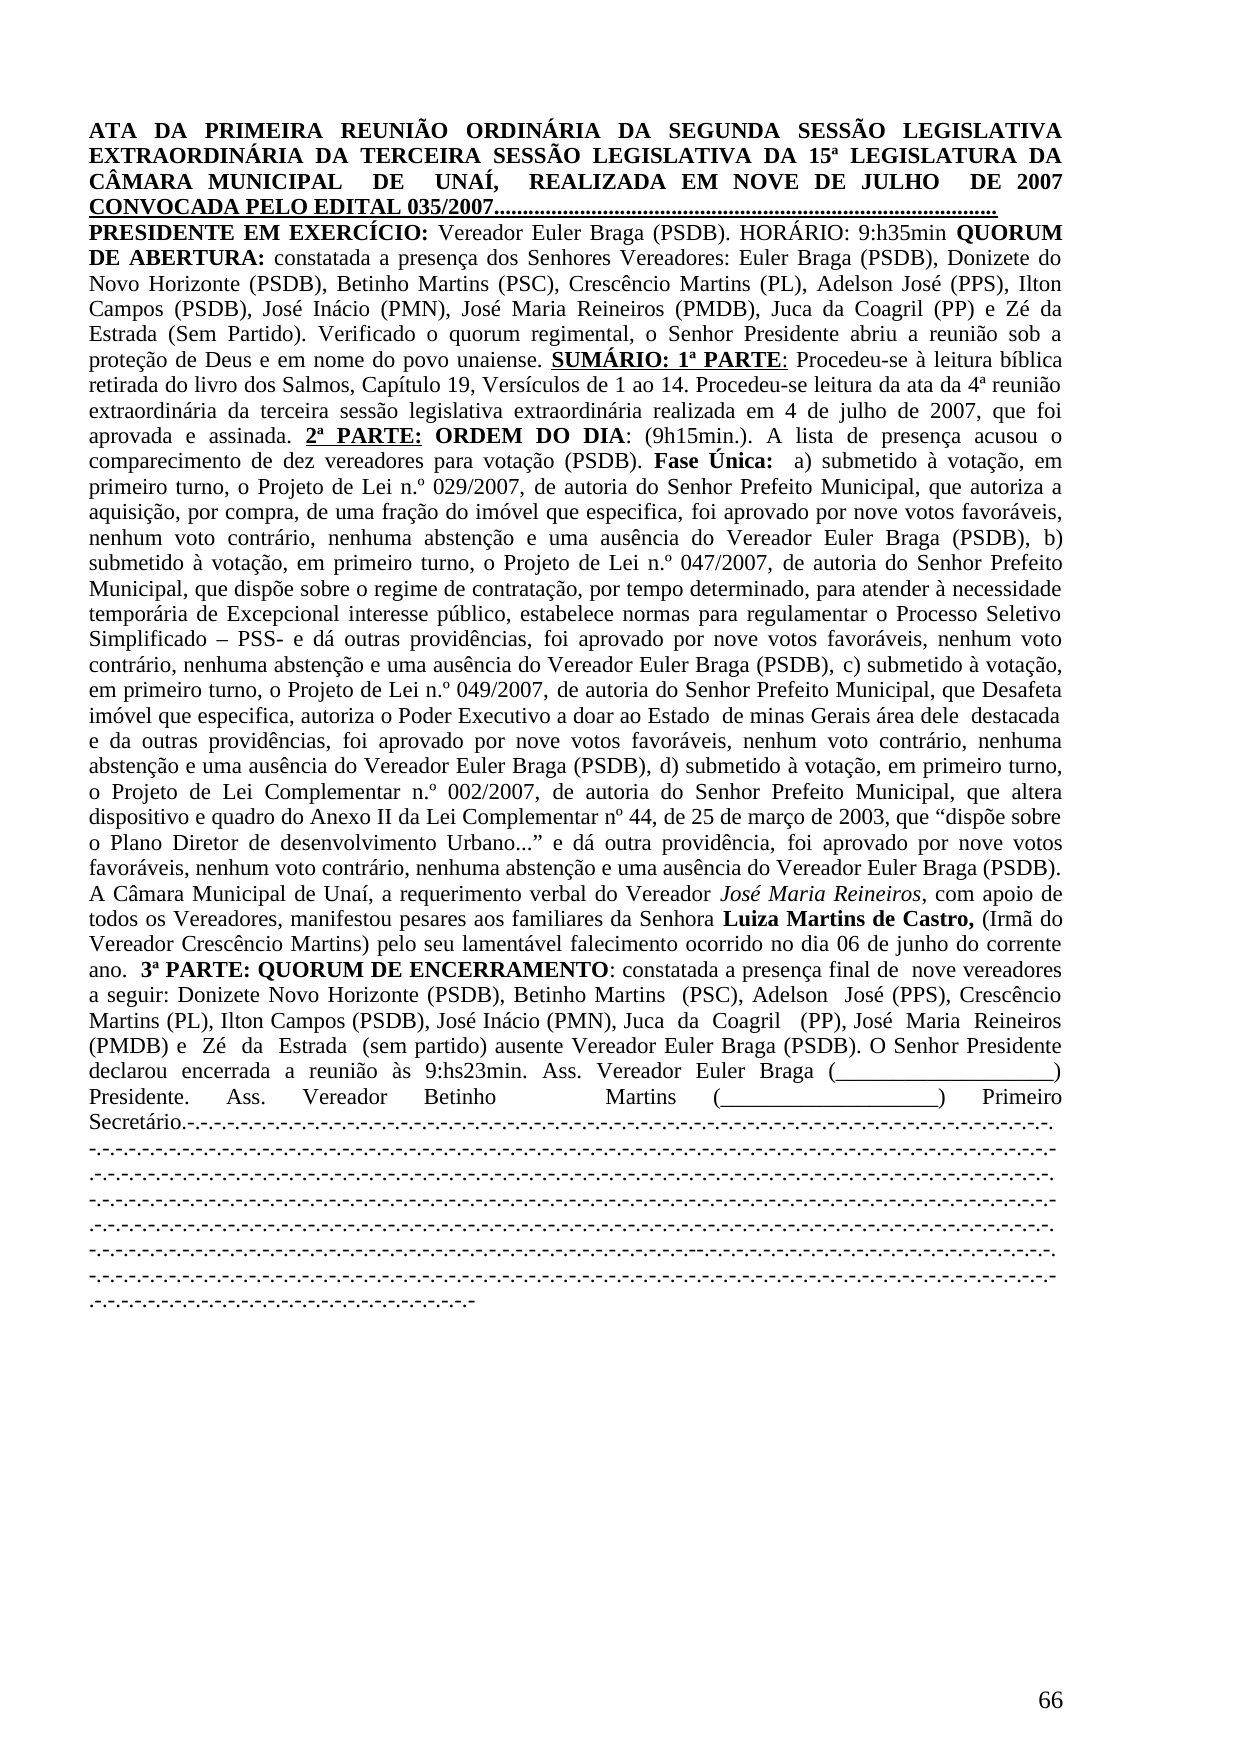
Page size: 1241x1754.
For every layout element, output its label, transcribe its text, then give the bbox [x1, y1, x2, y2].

text ATA DA PRIMEIRA REUNIÃO ORDINÁRIA DA SEGUNDA SESSÃO LEGISLATIVA EXTRAORDINÁRIA DA TERCEIRA SESSÃO LEGISLATIVA DA 15ª LEGISLATURA DA CÂMARA MUNICIPAL DE UNAÍ, REALIZADA EM NOVE DE JULHO DE 2007 CONVOCADA PELO EDITAL 035/2007........................................................................................ [88, 118, 1063, 220]
text PRESIDENTE EM EXERCÍCIO: Vereador Euler Braga (PSDB). HORÁRIO: 9:h35min QUORUM DE ABERTURA: constatada a presença dos Senhores Vereadores: Euler Braga (PSDB), Donizete do Novo Horizonte (PSDB), Betinho Martins (PSC), Crescêncio Martins (PL), Adelson José (PPS), Ilton Campos (PSDB), José Inácio (PMN), José Maria Reineiros (PMDB), Juca da Coagril (PP) e Zé da Estrada (Sem Partido). Verificado o quorum regimental, o Senhor Presidente abriu a reunião sob a proteção de Deus e em nome do povo unaiense. SUMÁRIO: 1ª PARTE: Procedeu-se à leitura bíblica retirada do livro dos Salmos, Capítulo 19, Versículos de 1 ao 14. Procedeu-se leitura da ata da 4ª reunião extraordinária da terceira sessão legislativa extraordinária realizada em 4 de julho de 2007, que foi aprovada e assinada. 2ª PARTE: ORDEM DO DIA: (9h15min.). A lista de presença acusou o comparecimento de dez vereadores para votação (PSDB). Fase Única: a) submetido à votação, em primeiro turno, o Projeto de Lei n.º 029/2007, de autoria do Senhor Prefeito Municipal, que autoriza a aquisição, por compra, de uma fração do imóvel que especifica, foi aprovado por nove votos favoráveis, nenhum voto contrário, nenhuma abstenção e uma ausência do Vereador Euler Braga (PSDB), b) submetido à votação, em primeiro turno, o Projeto de Lei n.º 047/2007, de autoria do Senhor Prefeito Municipal, que dispõe sobre o regime de contratação, por tempo determinado, para atender à necessidade temporária de Excepcional interesse público, estabelece normas para regulamentar o Processo Seletivo Simplificado – PSS- e dá outras providências, foi aprovado por nove votos favoráveis, nenhum voto contrário, nenhuma abstenção e uma ausência do Vereador Euler Braga (PSDB), c) submetido à votação, em primeiro turno, o Projeto de Lei n.º 049/2007, de autoria do Senhor Prefeito Municipal, que Desafeta imóvel que especifica, autoriza o Poder Executivo a doar ao Estado de minas Gerais área dele destacada e da outras providências, foi aprovado por nove votos favoráveis, nenhum voto contrário, nenhuma abstenção e uma ausência do Vereador Euler Braga (PSDB), d) submetido à votação, em primeiro turno, o Projeto de Lei Complementar n.º 002/2007, de autoria do Senhor Prefeito Municipal, que altera dispositivo e quadro do Anexo II da Lei Complementar nº 44, de 25 de março de 2003, que “dispõe sobre o Plano Diretor de desenvolvimento Urbano...” e dá outra providência, foi aprovado por nove votos favoráveis, nenhum voto contrário, nenhuma abstenção e uma ausência do Vereador Euler Braga (PSDB). A Câmara Municipal de Unaí, a requerimento verbal do Vereador José Maria Reineiros, com apoio de todos os Vereadores, manifestou pesares aos familiares da Senhora Luiza Martins de Castro, (Irmã do Vereador Crescêncio Martins) pelo seu lamentável falecimento ocorrido no dia 06 de junho do corrente ano. 3ª PARTE: QUORUM DE ENCERRAMENTO: constatada a presença final de nove vereadores a seguir: Donizete Novo Horizonte (PSDB), Betinho Martins (PSC), Adelson José (PPS), Crescêncio Martins (PL), Ilton Campos (PSDB), José Inácio (PMN), Juca da Coagril (PP), José Maria Reineiros (PMDB) e Zé da Estrada (sem partido) ausente Vereador Euler Braga (PSDB). O Senhor Presidente declarou encerrada a reunião às 9:hs23min. Ass. Vereador Euler Braga (___________________) Presidente. Ass. Vereador Betinho Martins (___________________) Primeiro Secretário.-.-.-.-.-.-.-.-.-.-.-.-.-.-.-.-.-.-.-.-.-.-.-.-.-.-.-.-.-.-.-.-.-.-.-.-.-.-.-.-.-.-.-.-.-.-.-.-.-.-.-.-.-.-.-.-.-.-.-.-.-.-.-.-.-.-.-.-.-.-.-.-.-.-.-.-.-.-.-.-.-.-.-.-.-.-.-.-.-.-.-.-.-.-.-.-.-.-.-.-.-.-.-.-.-.-.-.-.-.-.-.-.-.-.-.-.-.-.-.-.-.-.-.-.-.-.-.-.-.-.-.-.-.-.-.-.-.-.-.-.-.-.-.-.-.-.-.-.-.-.-.-.-.-.-.-.-.-.-.-.-.-.-.-.-.-.-.-.-.-.-.-.-.-.-.-.-.-.-.-.-.-.-.-.-.-.-.-.-.-.-.-.-.-.-.-.-.-.-.-.-.-.-.-.-.-.-.-.-.-.-.-.-.-.-.-.-.-.-.-.-.-.-.-.-.-.-.-.-.-.-.-.-.-.-.-.-.-.-.-.-.-.-.-.-.-.-.-.-.-.-.-.-.-.-.-.-.-.-.-.-.-.-.-.-.-.-.-.-.-.-.-.-.-.-.-.-.-.-.-.-.-.-.-.-.-.-.-.-.-.-.-.-.-.-.-.-.-.-.-.-.-.-.-.-.-.-.-.-.-.-.-.-.-.-.-.-.-.-.-.-.-.-.-.-.-.-.-.-.-.-.-.-.-.-.-.-.-.-.-.-.-.-.-.-.-.-.-.-.-.-.-.-.-.-.-.-.-.-.-.-.-.-.-.-.-.-.-.-.-.-.-.-.-.-.-.-.-.-.-.-.-.-.-.-.-.-.-.-.-.-.-.-.-.-.-.-.-.-.-.--.-.-.-.-.-.-.-.-.-.-.-.-.-.-.-.-.-.-.-.-.-.-.-.-.-.-.-.-.-.-.-.-.-.-.-.-.-.-.-.-.-.-.-.-.-.-.-.-.-.-.-.-.-.-.-.-.-.-.-.-.-.-.-.-.-.-.-.-.-.-.-.-.-.-.-.-.-.-.-.-.-.-.-.-.-.-.-.-.-.-.-.-.-.-.-.-.-.-.-.-.-.-.-.-.-.-.-.-.-.-.-.-.-.-.-.-.-.-.-.-.-.-.-.-.-.-.-.- [88, 220, 1063, 1313]
